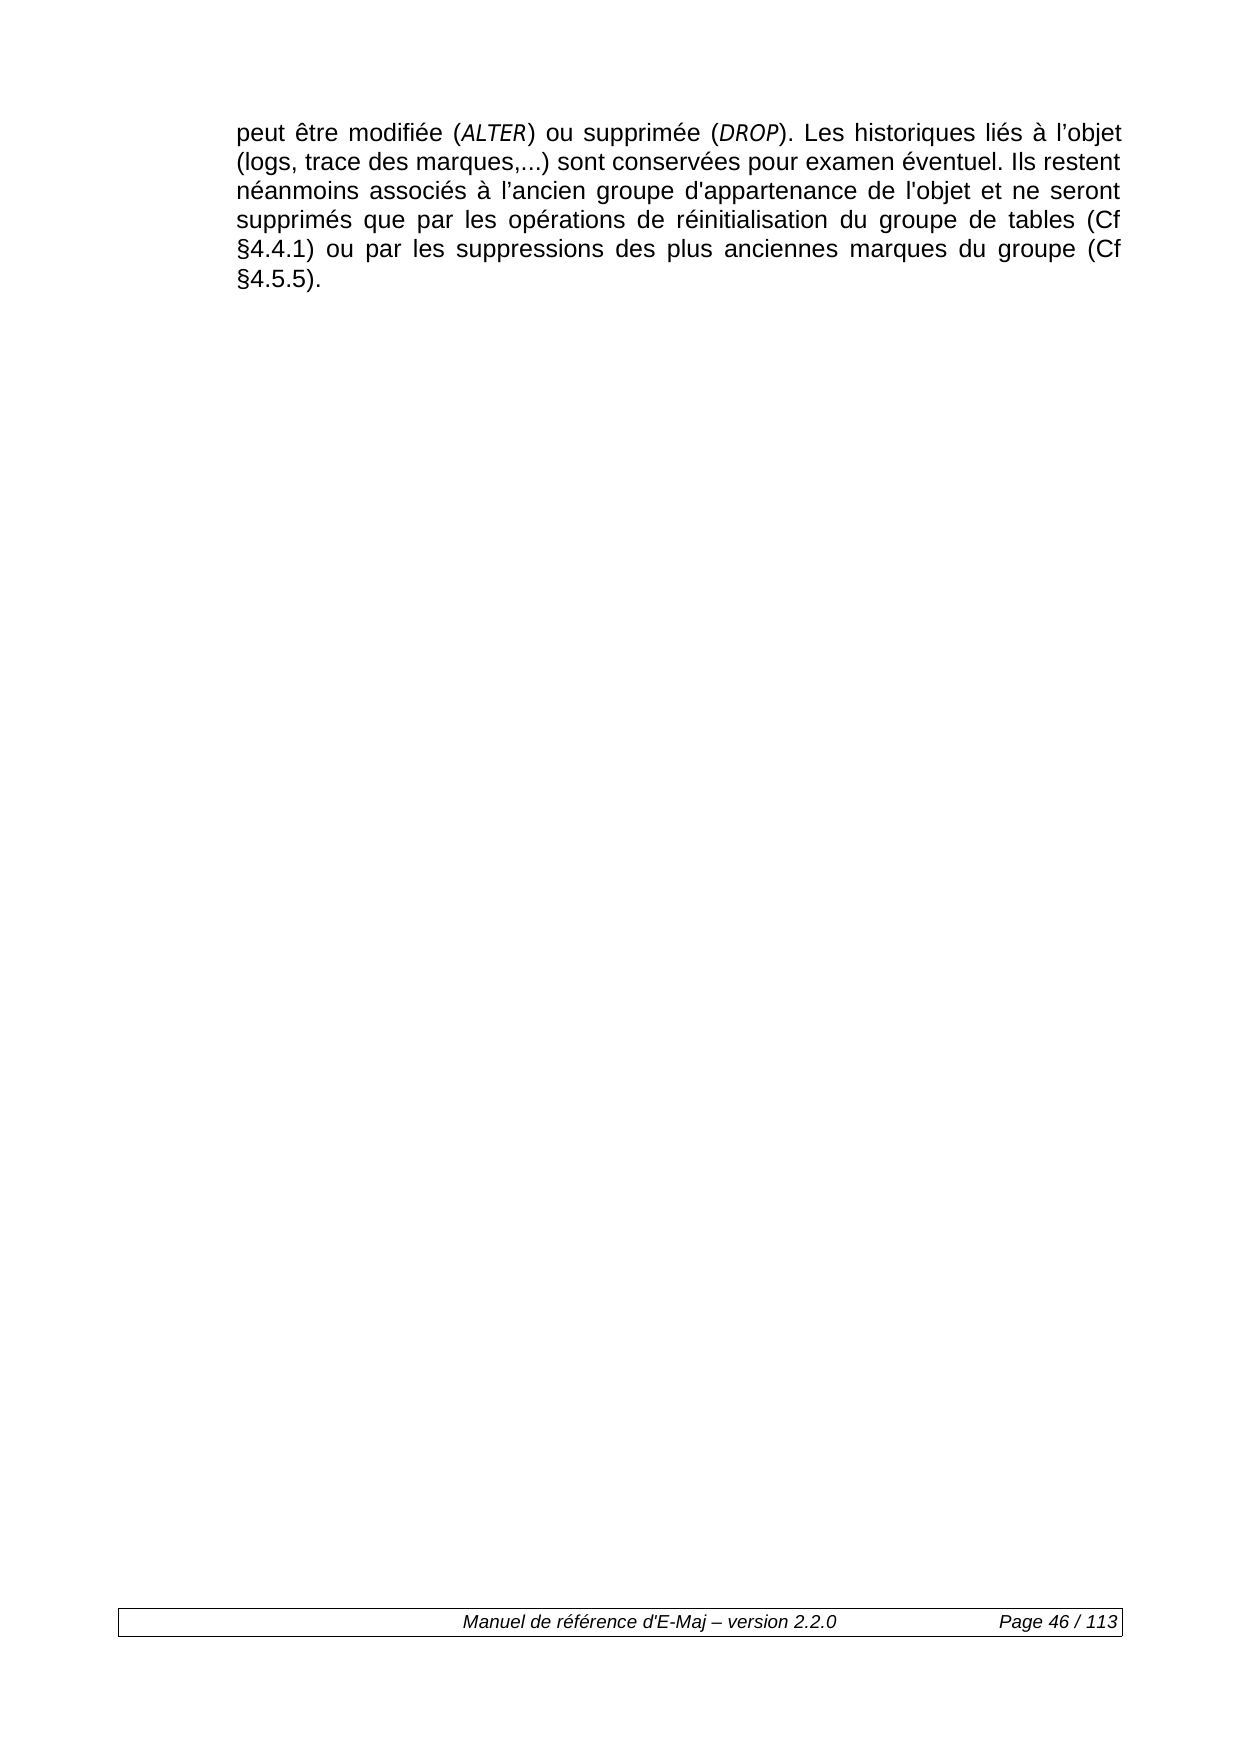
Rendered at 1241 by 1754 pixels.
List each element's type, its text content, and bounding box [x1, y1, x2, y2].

text peut être modifiée (ALTER) ou supprimée (DROP). Les historiques liés à l’objet (logs, trace des marques,...) sont conservées pour examen éventuel. Ils restent néanmoins associés à l’ancien groupe d'appartenance de l'objet et ne seront supprimés que par les opérations de réinitialisation du groupe de tables (Cf §4.4.1) ou par les suppressions des plus anciennes marques du groupe (Cf §4.5.5). [236, 118, 1122, 292]
